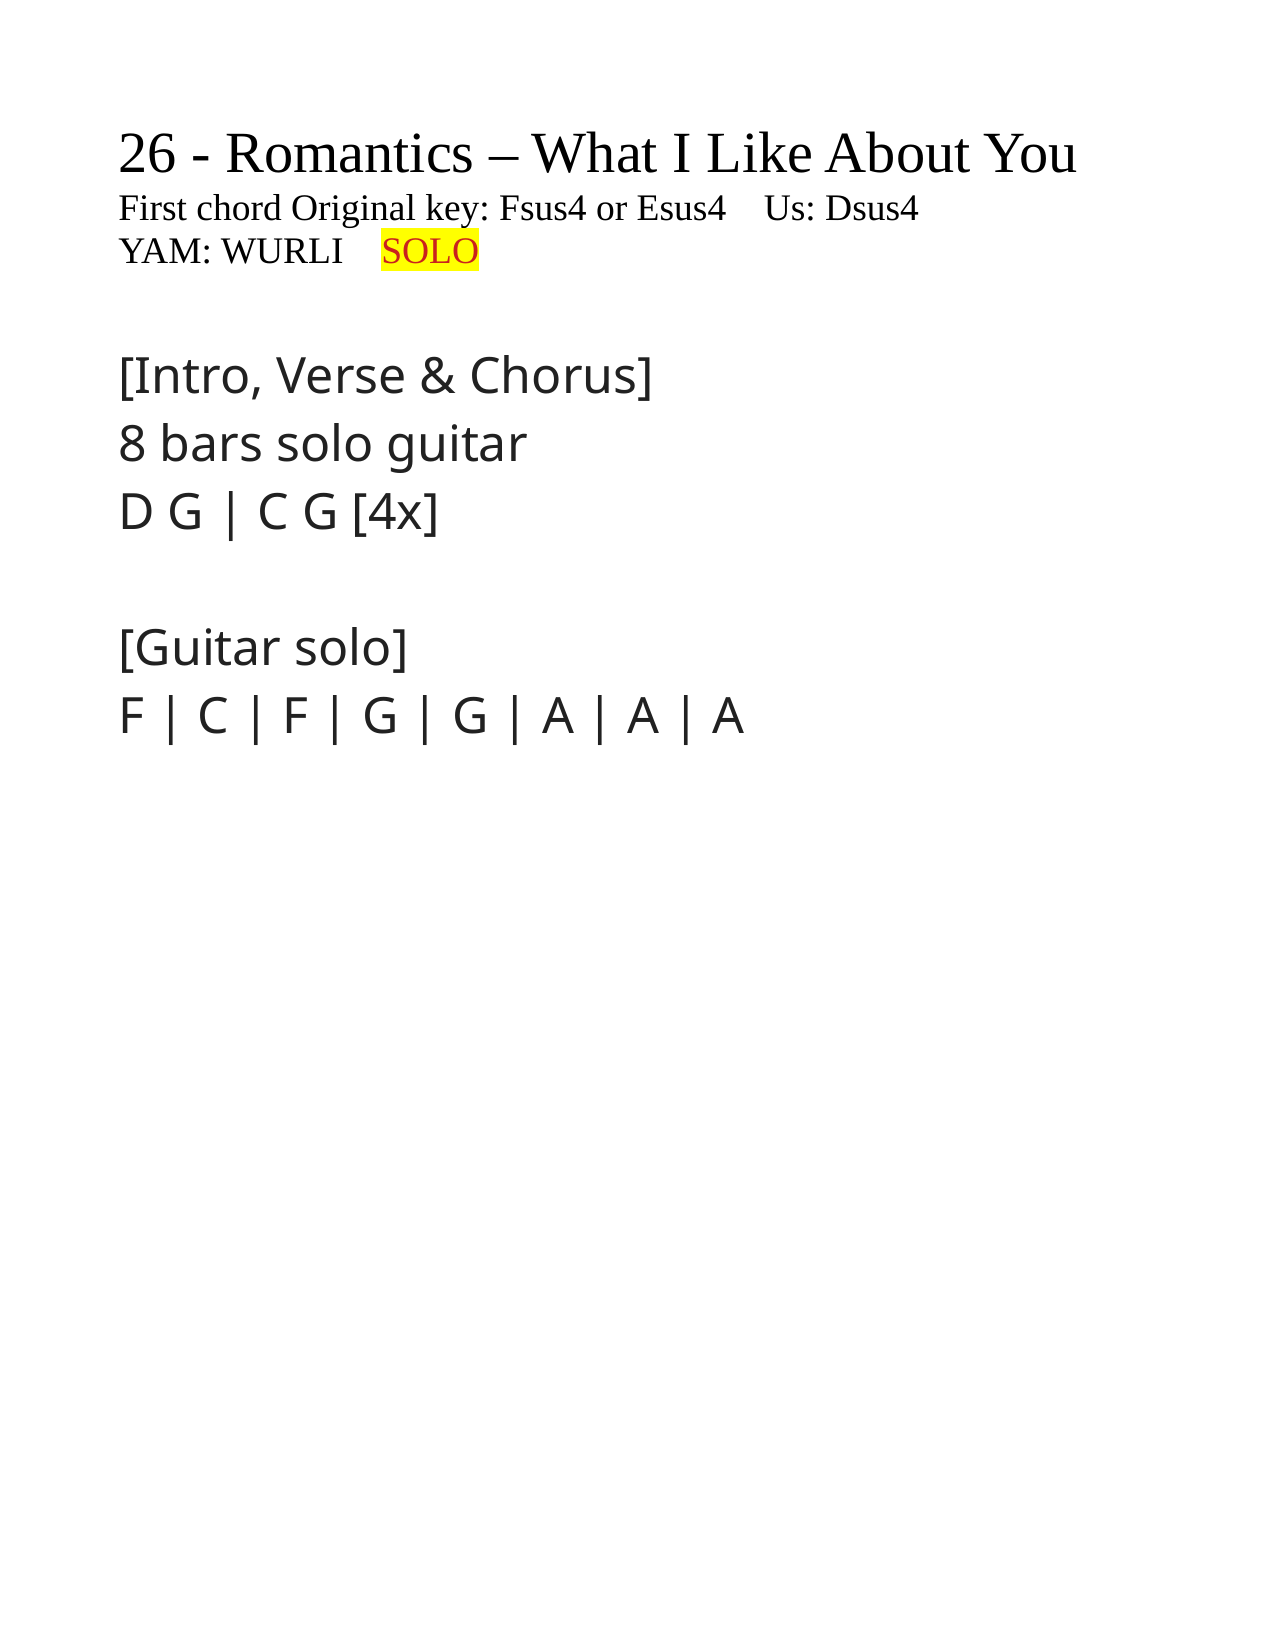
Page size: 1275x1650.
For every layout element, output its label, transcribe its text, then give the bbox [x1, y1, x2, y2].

text YAM: WURLI SOLO [118, 228, 1157, 271]
text [Guitar solo] [118, 612, 1157, 680]
text [Intro, Verse & Chorus] [118, 339, 1157, 408]
text D G | C G [4x] [118, 476, 1157, 544]
text First chord Original key: Fsus4 or Esus4 Us: Dsus4 [118, 185, 1157, 228]
text F | C | F | G | G | A | A | A [118, 680, 1157, 748]
text 8 bars solo guitar [118, 408, 1157, 476]
text 26 - Romantics – What I Like About You [118, 118, 1157, 185]
